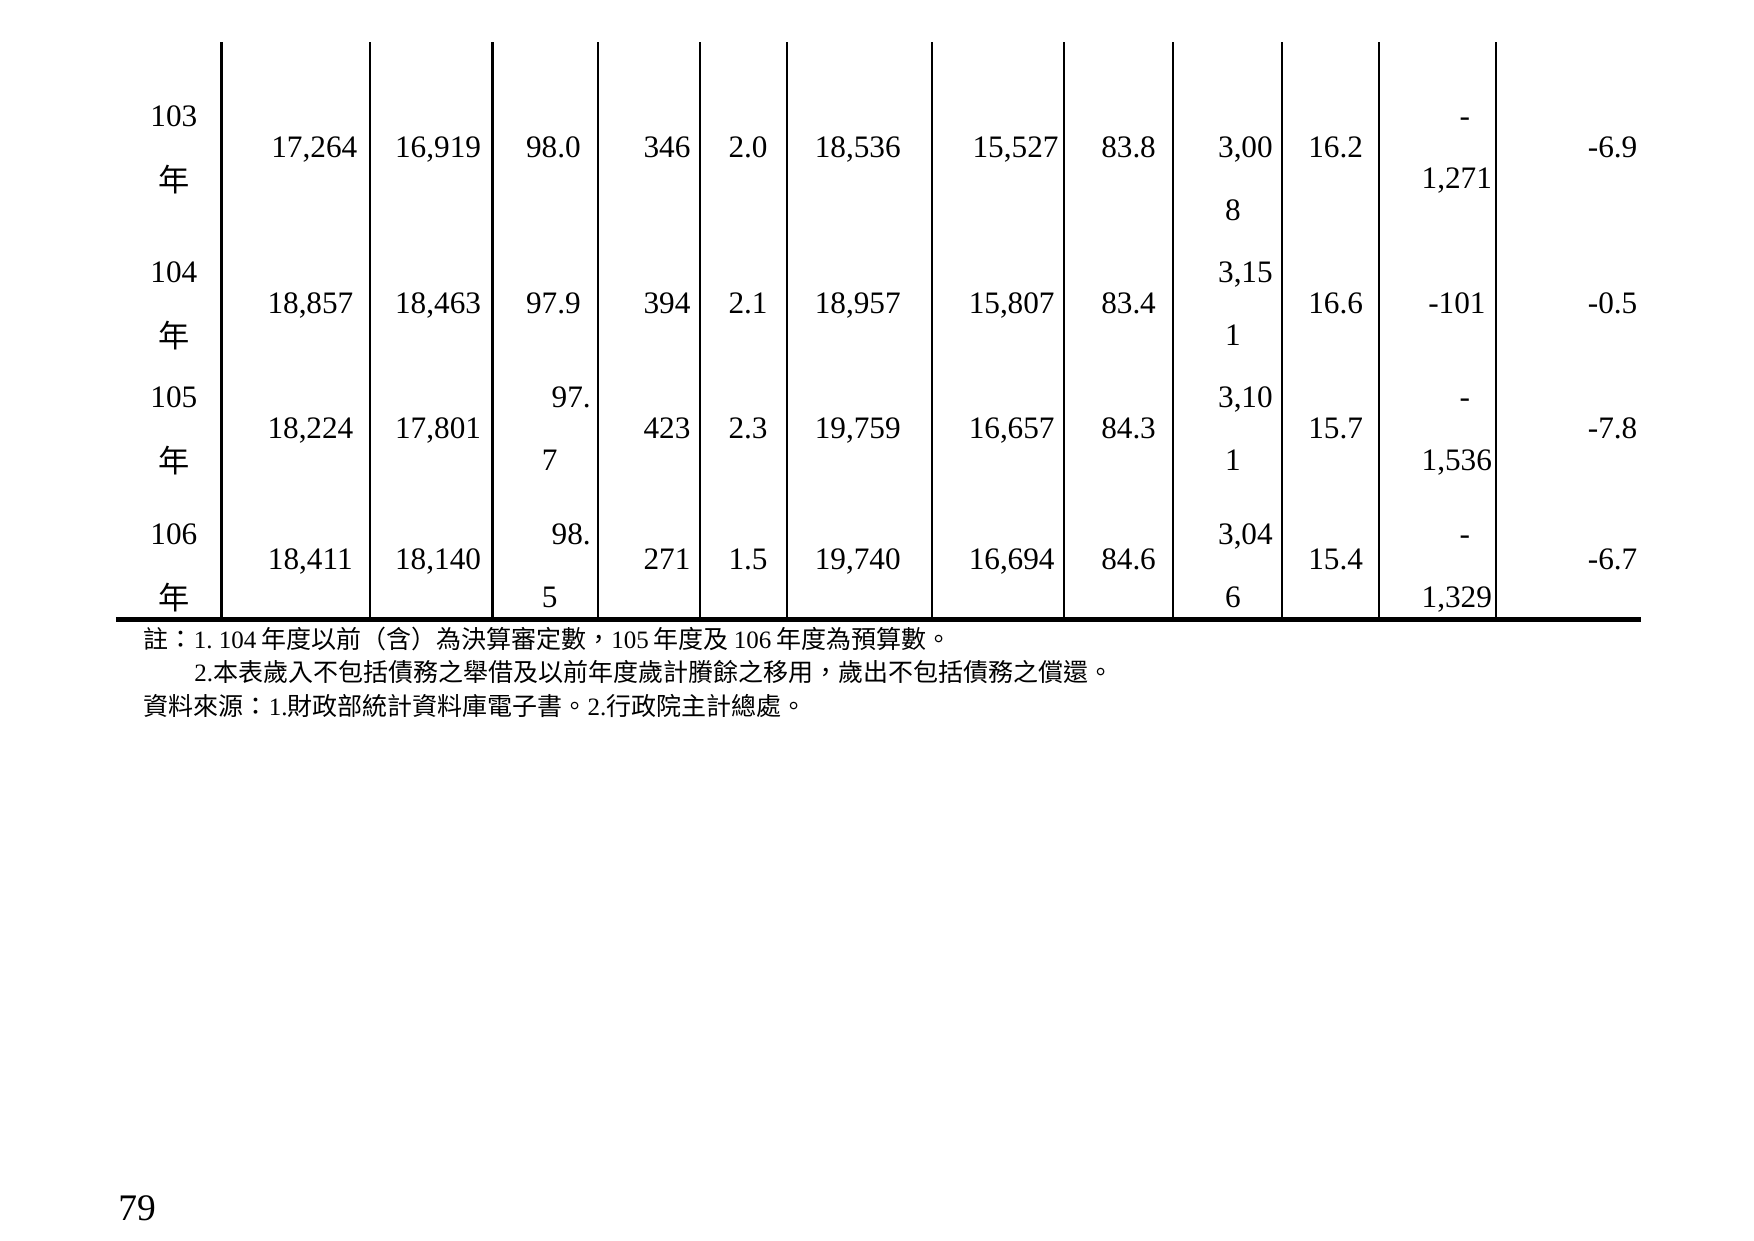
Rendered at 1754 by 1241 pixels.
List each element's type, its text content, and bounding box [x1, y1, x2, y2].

text 2.本表歲入不包括債務之舉借及以前年度歲計賸餘之移用，歲出不包括債務之償還。 [194, 655, 1676, 688]
table_cell 84.6 [1065, 480, 1172, 617]
table_cell 19,759 [788, 355, 931, 480]
table_cell 18,536 [788, 42, 931, 230]
table_cell 2.0 [701, 42, 786, 230]
table_cell 19,740 [788, 480, 931, 617]
table_cell 3,046 [1174, 480, 1281, 617]
table_cell 17,801 [371, 355, 491, 480]
table_cell 18,463 [371, 230, 491, 355]
table_cell 97.7 [494, 355, 597, 480]
table_cell 18,224 [223, 355, 369, 480]
table_cell 3,008 [1174, 42, 1281, 230]
table_cell 84.3 [1065, 355, 1172, 480]
table_cell -6.7 [1497, 480, 1641, 617]
table_cell -1,271 [1380, 42, 1495, 230]
table_cell 16,694 [933, 480, 1063, 617]
table_cell -6.9 [1497, 42, 1641, 230]
table_cell 104年 [116, 230, 220, 355]
table_cell 16,657 [933, 355, 1063, 480]
table_cell 106年 [116, 480, 220, 617]
table_cell 18,957 [788, 230, 931, 355]
table_cell 3,151 [1174, 230, 1281, 355]
table_cell 15,527 [933, 42, 1063, 230]
table_cell 1.5 [701, 480, 786, 617]
table_cell 83.4 [1065, 230, 1172, 355]
table_cell 423 [599, 355, 699, 480]
table_cell 103年 [116, 42, 220, 230]
table_cell 18,411 [223, 480, 369, 617]
table_cell 271 [599, 480, 699, 617]
table_cell 98.0 [494, 42, 597, 230]
table_cell 394 [599, 230, 699, 355]
table_cell 16.2 [1283, 42, 1378, 230]
table_cell 2.3 [701, 355, 786, 480]
table_cell -7.8 [1497, 355, 1641, 480]
table_cell -0.5 [1497, 230, 1641, 355]
table_cell 98.5 [494, 480, 597, 617]
text 註：1. 104年度以前（含）為決算審定數，105年度及106年度為預算數。 [143, 622, 1617, 655]
table_cell 15.7 [1283, 355, 1378, 480]
table_cell 83.8 [1065, 42, 1172, 230]
table_cell 105年 [116, 355, 220, 480]
table_cell 16,919 [371, 42, 491, 230]
table_cell 18,857 [223, 230, 369, 355]
table_cell -1,536 [1380, 355, 1495, 480]
table_cell 97.9 [494, 230, 597, 355]
table_cell 2.1 [701, 230, 786, 355]
table_cell 18,140 [371, 480, 491, 617]
table_cell 346 [599, 42, 699, 230]
table_cell 16.6 [1283, 230, 1378, 355]
text 資料來源：1.財政部統計資料庫電子書。2.行政院主計總處。 [143, 688, 1617, 722]
table_cell 15,807 [933, 230, 1063, 355]
table_cell 15.4 [1283, 480, 1378, 617]
table_cell -101 [1380, 230, 1495, 355]
table_cell -1,329 [1380, 480, 1495, 617]
table_cell 3,101 [1174, 355, 1281, 480]
table_cell 17,264 [223, 42, 369, 230]
